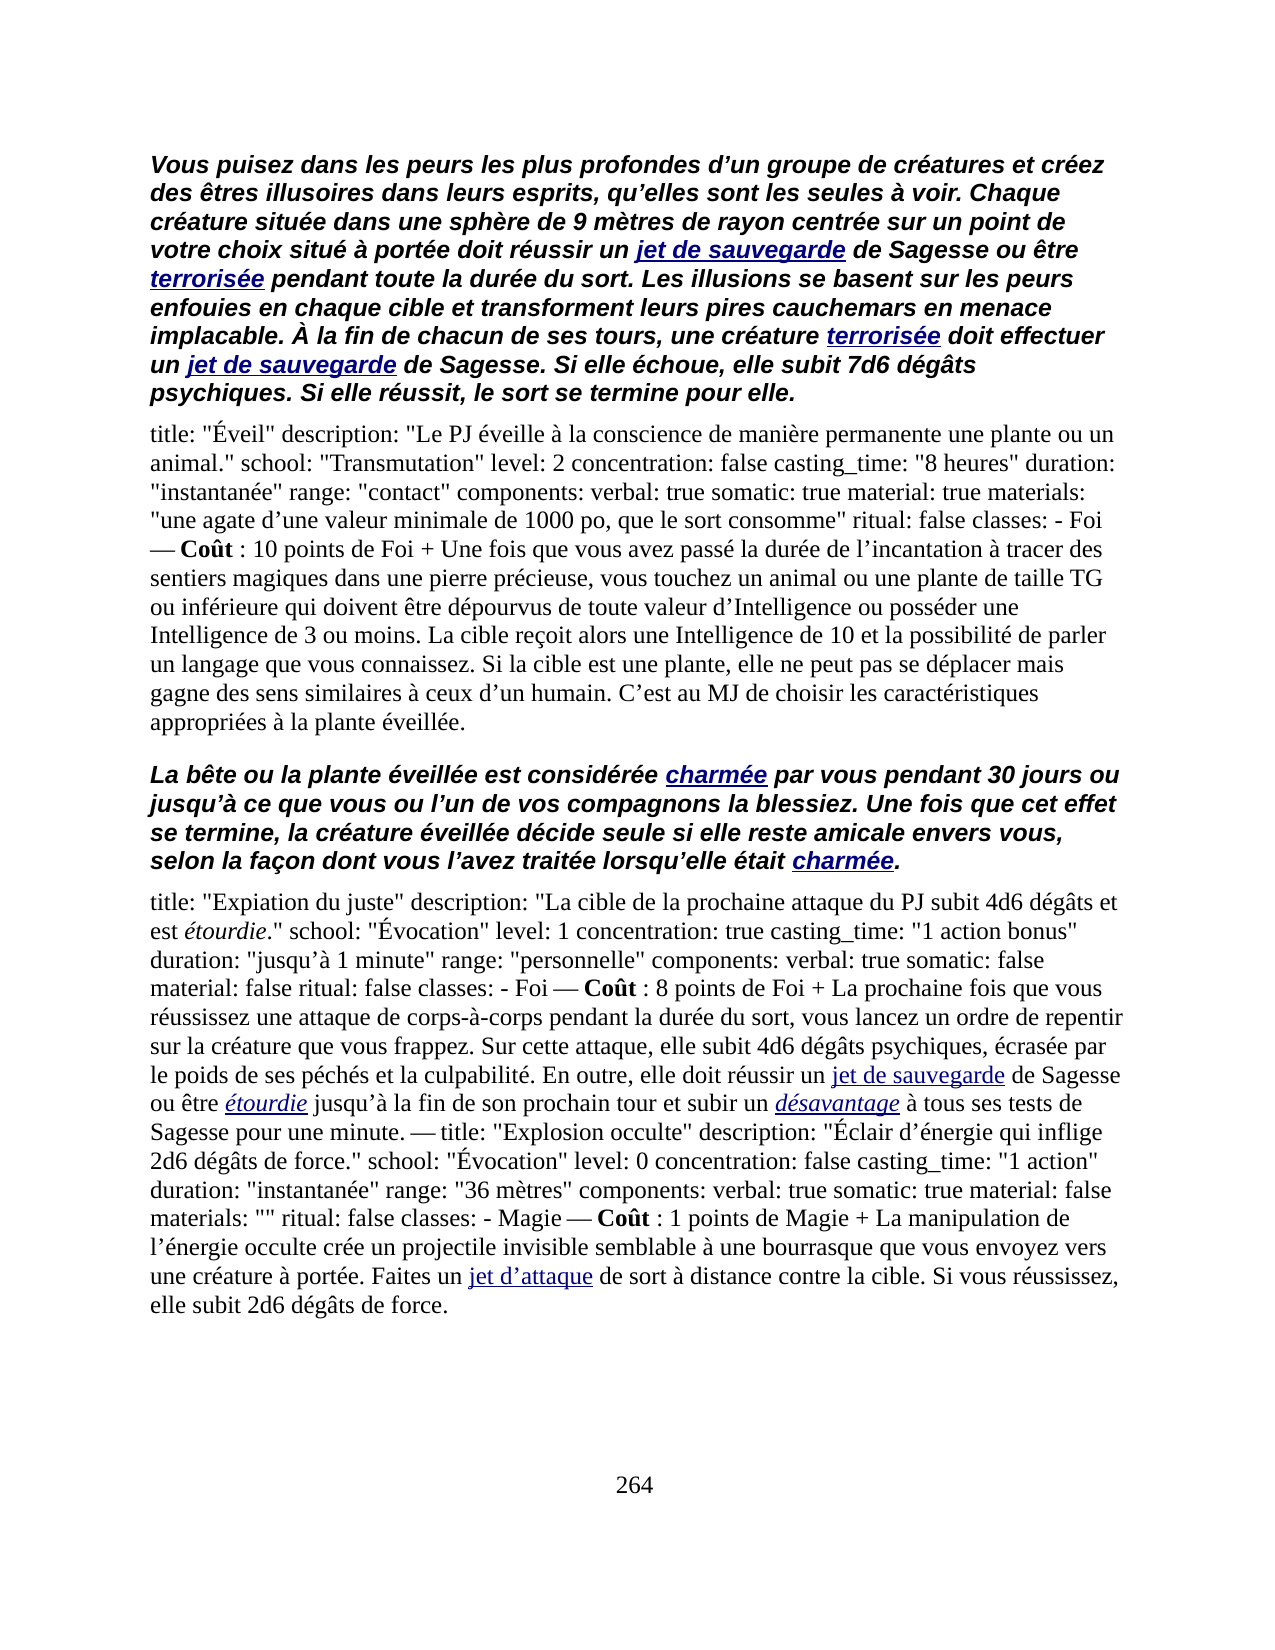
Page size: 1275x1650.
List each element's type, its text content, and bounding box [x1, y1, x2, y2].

text title: "Éveil" description: "Le PJ éveille à la conscience de manière permanente une plante ou un animal." school: "Transmutation" level: 2 concentration: false casting_time: "8 heures" duration: "instantanée" range: "contact" components: verbal: true somatic: true material: true materials: "une agate d’une valeur minimale de 1000 po, que le sort consomme" ritual: false classes: - Foi — Coût : 10 points de Foi + Une fois que vous avez passé la durée de l’incantation à tracer des sentiers magiques dans une pierre précieuse, vous touchez un animal ou une plante de taille TG ou inférieure qui doivent être dépourvus de toute valeur d’Intelligence ou posséder une Intelligence de 3 ou moins. La cible reçoit alors une Intelligence de 10 et la possibilité de parler un langage que vous connaissez. Si la cible est une plante, elle ne peut pas se déplacer mais gagne des sens similaires à ceux d’un humain. C’est au MJ de choisir les caractéristiques appropriées à la plante éveillée. [150, 419, 1125, 736]
subtitle La bête ou la plante éveillée est considérée charmée par vous pendant 30 jours ou jusqu’à ce que vous ou l’un de vos compagnons la blessiez. Une fois que cet effet se termine, la créature éveillée décide seule si elle reste amicale envers vous, selon la façon dont vous l’avez traitée lorsqu’elle était charmée. [150, 761, 1125, 875]
text title: "Expiation du juste" description: "La cible de la prochaine attaque du PJ subit 4d6 dégâts et est étourdie." school: "Évocation" level: 1 concentration: true casting_time: "1 action bonus" duration: "jusqu’à 1 minute" range: "personnelle" components: verbal: true somatic: false material: false ritual: false classes: - Foi — Coût : 8 points de Foi + La prochaine fois que vous réussissez une attaque de corps-à-corps pendant la durée du sort, vous lancez un ordre de repentir sur la créature que vous frappez. Sur cette attaque, elle subit 4d6 dégâts psychiques, écrasée par le poids de ses péchés et la culpabilité. En outre, elle doit réussir un jet de sauvegarde de Sagesse ou être étourdie jusqu’à la fin de son prochain tour et subir un désavantage à tous ses tests de Sagesse pour une minute. — title: "Explosion occulte" description: "Éclair d’énergie qui inflige 2d6 dégâts de force." school: "Évocation" level: 0 concentration: false casting_time: "1 action" duration: "instantanée" range: "36 mètres" components: verbal: true somatic: true material: false materials: "" ritual: false classes: - Magie — Coût : 1 points de Magie + La manipulation de l’énergie occulte crée un projectile invisible semblable à une bourrasque que vous envoyez vers une créature à portée. Faites un jet d’attaque de sort à distance contre la cible. Si vous réussissez, elle subit 2d6 dégâts de force. [150, 887, 1125, 1318]
subtitle Vous puisez dans les peurs les plus profondes d’un groupe de créatures et créez des êtres illusoires dans leurs esprits, qu’elles sont les seules à voir. Chaque créature située dans une sphère de 9 mètres de rayon centrée sur un point de votre choix situé à portée doit réussir un jet de sauvegarde de Sagesse ou être terrorisée pendant toute la durée du sort. Les illusions se basent sur les peurs enfouies en chaque cible et transforment leurs pires cauchemars en menace implacable. À la fin de chacun de ses tours, une créature terrorisée doit effectuer un jet de sauvegarde de Sagesse. Si elle échoue, elle subit 7d6 dégâts psychiques. Si elle réussit, le sort se termine pour elle. [150, 150, 1125, 407]
